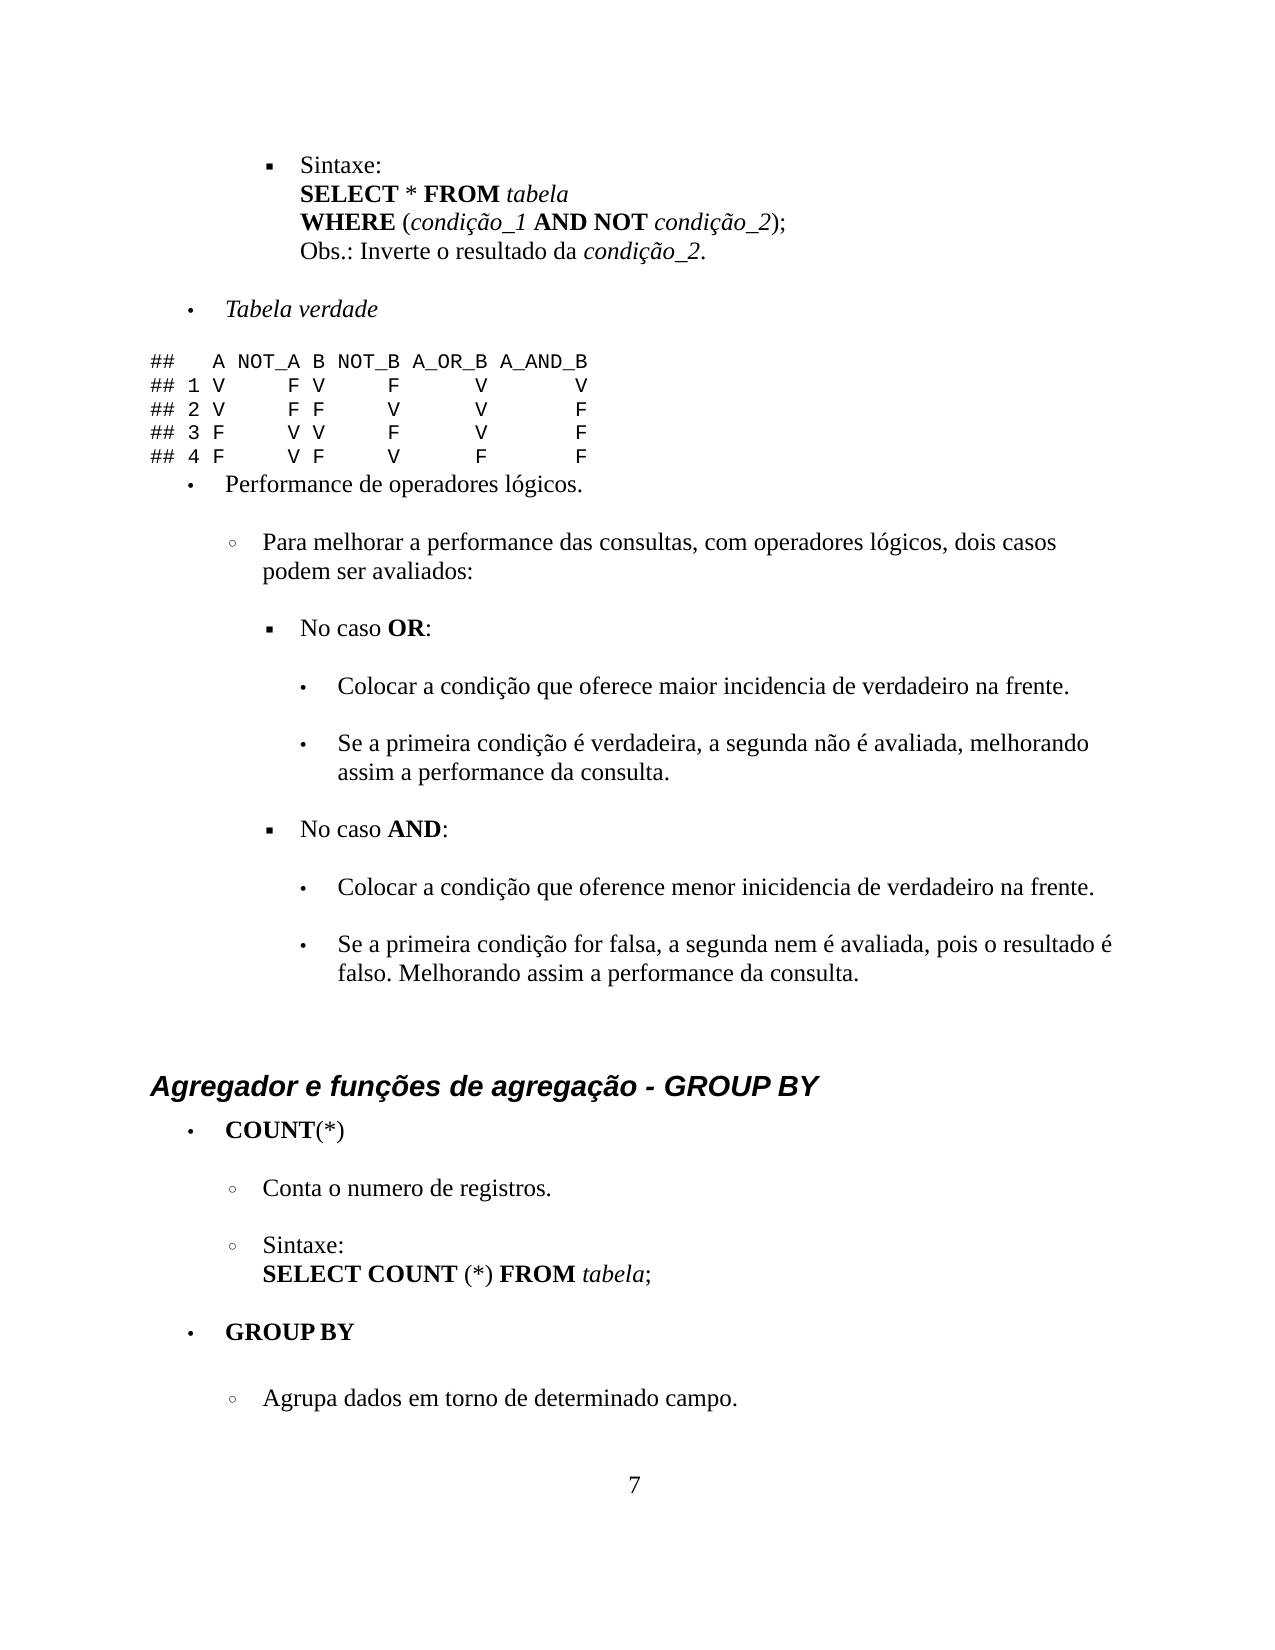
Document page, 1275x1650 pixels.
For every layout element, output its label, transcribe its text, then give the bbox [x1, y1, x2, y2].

subtitle Agregador e funções de agregação - GROUP BY [150, 1069, 1125, 1103]
list Tabela verdade [187, 294, 1125, 351]
list GROUP BY [187, 1317, 1125, 1374]
list Para melhorar a performance das consultas, com operadores lógicos, dois casos podem ser avaliados: [225, 527, 1125, 613]
list COUNT(*) [187, 1116, 1125, 1173]
text ## 2 V F F V V F [150, 398, 1125, 422]
text ## 4 F V F V F F [150, 446, 1125, 469]
list No caso AND: [262, 814, 1125, 872]
list Conta o numero de registros. [225, 1173, 1125, 1231]
list Agrupa dados em torno de determinado campo. [225, 1383, 1125, 1412]
list Se a primeira condição for falsa, a segunda nem é avaliada, pois o resultado é falso. Melhorando assim a performance da consulta. [300, 929, 1125, 1016]
list Colocar a condição que oferece maior incidencia de verdadeiro na frente. [300, 671, 1125, 728]
text ## 3 F V V F V F [150, 422, 1125, 446]
text ## 1 V F V F V V [150, 375, 1125, 398]
list Performance de operadores lógicos. [187, 469, 1125, 527]
list Se a primeira condição é verdadeira, a segunda não é avaliada, melhorando assim a performance da consulta. [300, 728, 1125, 814]
list Sintaxe: SELECT * FROM tabela WHERE (condição_1 AND NOT condição_2); Obs.: Inverte o resultado da condição_2. [262, 150, 1125, 294]
list Colocar a condição que oference menor inicidencia de verdadeiro na frente. [300, 872, 1125, 929]
text ## A NOT_A B NOT_B A_OR_B A_AND_B [150, 351, 1125, 375]
list Sintaxe: SELECT COUNT (*) FROM tabela; [225, 1231, 1125, 1317]
list No caso OR: [262, 613, 1125, 671]
